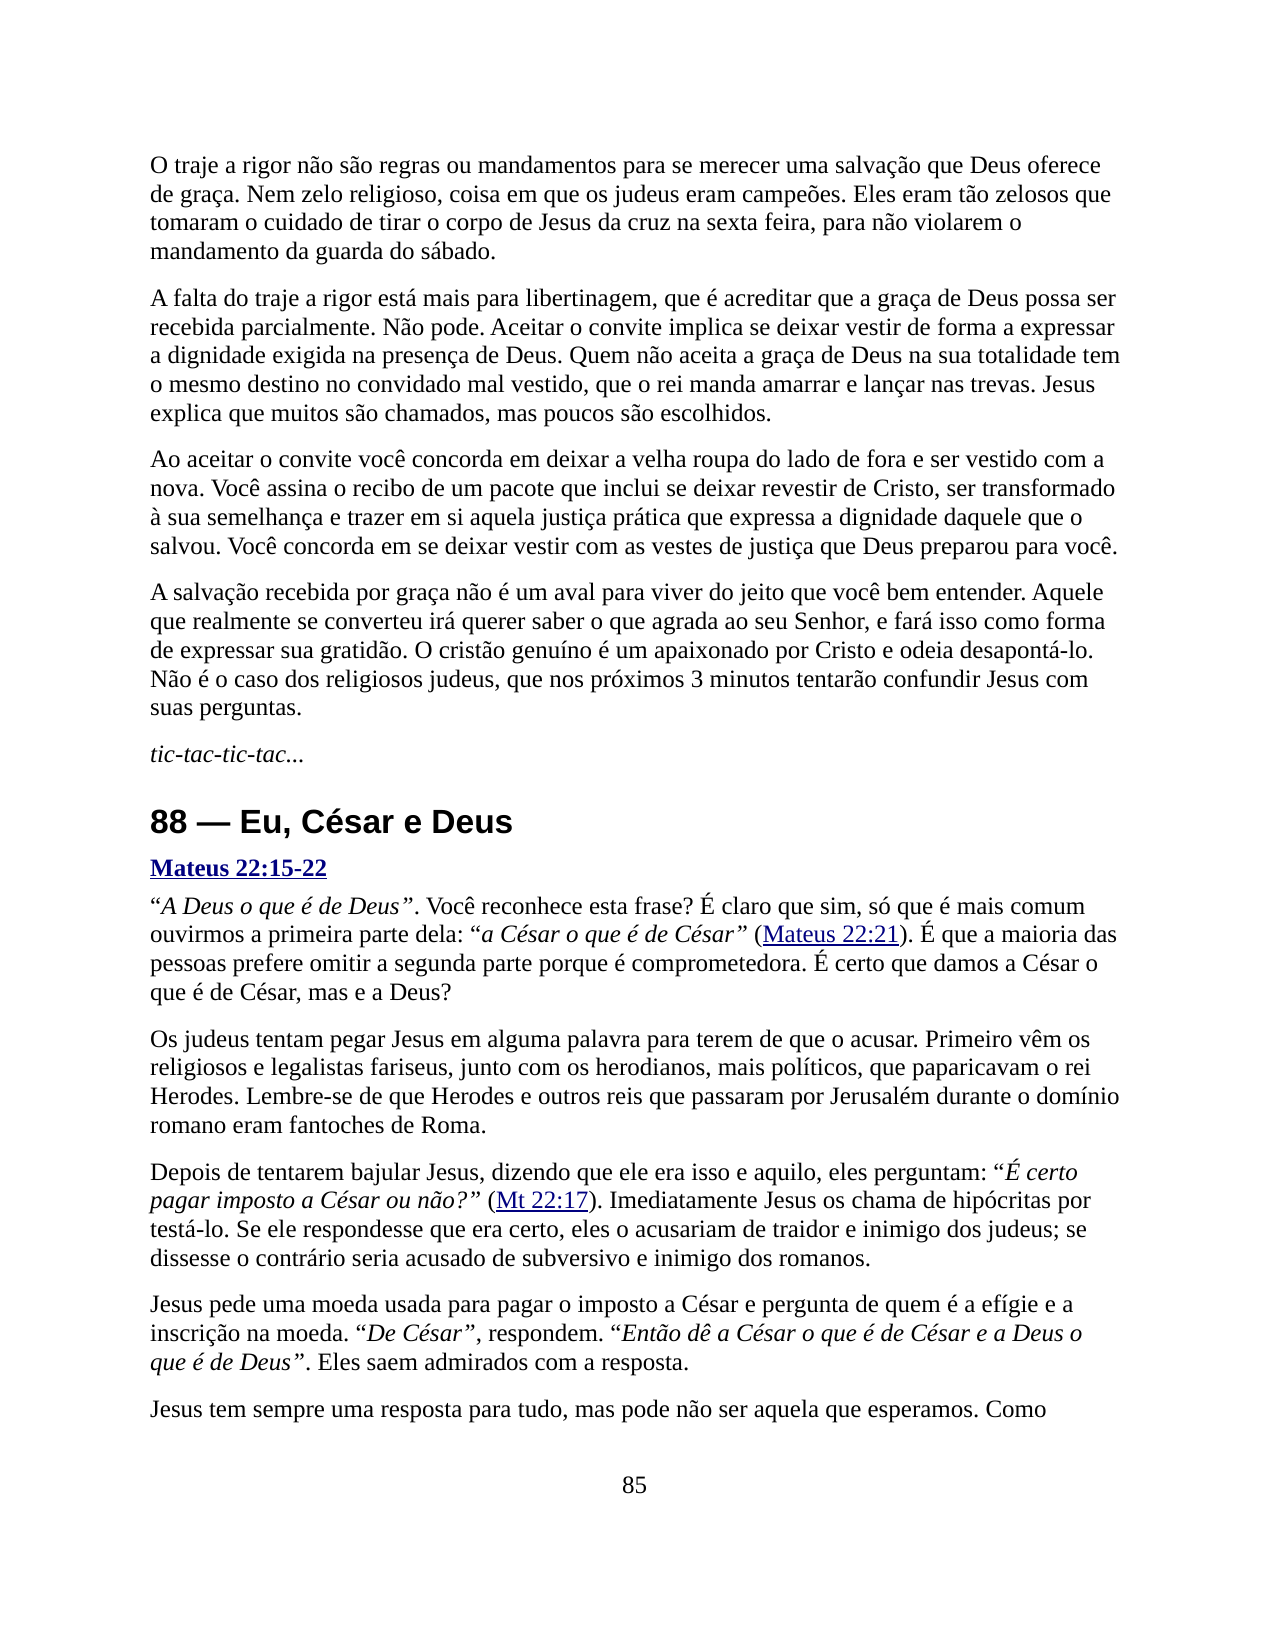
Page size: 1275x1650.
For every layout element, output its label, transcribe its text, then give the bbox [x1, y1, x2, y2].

text tic-tac-tic-tac... [150, 739, 1125, 768]
text A falta do traje a rigor está mais para libertinagem, que é acreditar que a graça de Deus possa ser recebida parcialmente. Não pode. Aceitar o convite implica se deixar vestir de forma a expressar a dignidade exigida na presença de Deus. Quem não aceita a graça de Deus na sua totalidade tem o mesmo destino no convidado mal vestido, que o rei manda amarrar e lançar nas trevas. Jesus explica que muitos são chamados, mas poucos são escolhidos. [150, 283, 1125, 427]
text A salvação recebida por graça não é um aval para viver do jeito que você bem entender. Aquele que realmente se converteu irá querer saber o que agrada ao seu Senhor, e fará isso como forma de expressar sua gratidão. O cristão genuíno é um apaixonado por Cristo e odeia desapontá-lo. Não é o caso dos religiosos judeus, que nos próximos 3 minutos tentarão confundir Jesus com suas perguntas. [150, 577, 1125, 721]
text Depois de tentarem bajular Jesus, dizendo que ele era isso e aquilo, eles perguntam: “É certo pagar imposto a César ou não?” (Mt 22:17). Imediatamente Jesus os chama de hipócritas por testá-lo. Se ele respondesse que era certo, eles o acusariam de traidor e inimigo dos judeus; se dissesse o contrário seria acusado de subversivo e inimigo dos romanos. [150, 1157, 1125, 1272]
text Jesus tem sempre uma resposta para tudo, mas pode não ser aquela que esperamos. Como [150, 1394, 1125, 1422]
text O traje a rigor não são regras ou mandamentos para se merecer uma salvação que Deus oferece de graça. Nem zelo religioso, coisa em que os judeus eram campeões. Eles eram tão zelosos que tomaram o cuidado de tirar o corpo de Jesus da cruz na sexta feira, para não violarem o mandamento da guarda do sábado. [150, 150, 1125, 265]
subtitle 88 — Eu, César e Deus [150, 802, 1125, 841]
text Jesus pede uma moeda usada para pagar o imposto a César e pergunta de quem é a efígie e a inscrição na moeda. “De César”, respondem. “Então dê a César o que é de César e a Deus o que é de Deus”. Eles saem admirados com a resposta. [150, 1289, 1125, 1376]
text Ao aceitar o convite você concorda em deixar a velha roupa do lado de fora e ser vestido com a nova. Você assina o recibo de um pacote que inclui se deixar revestir de Cristo, ser transformado à sua semelhança e trazer em si aquela justiça prática que expressa a dignidade daquele que o salvou. Você concorda em se deixar vestir com as vestes de justiça que Deus preparou para você. [150, 444, 1125, 559]
text Mateus 22:15-22 [150, 853, 1125, 882]
text “A Deus o que é de Deus”. Você reconhece esta frase? É claro que sim, só que é mais comum ouvirmos a primeira parte dela: “a César o que é de César” (Mateus 22:21). É que a maioria das pessoas prefere omitir a segunda parte porque é comprometedora. É certo que damos a César o que é de César, mas e a Deus? [150, 891, 1125, 1006]
text Os judeus tentam pegar Jesus em alguma palavra para terem de que o acusar. Primeiro vêm os religiosos e legalistas fariseus, junto com os herodianos, mais políticos, que paparicavam o rei Herodes. Lembre-se de que Herodes e outros reis que passaram por Jerusalém durante o domínio romano eram fantoches de Roma. [150, 1024, 1125, 1139]
